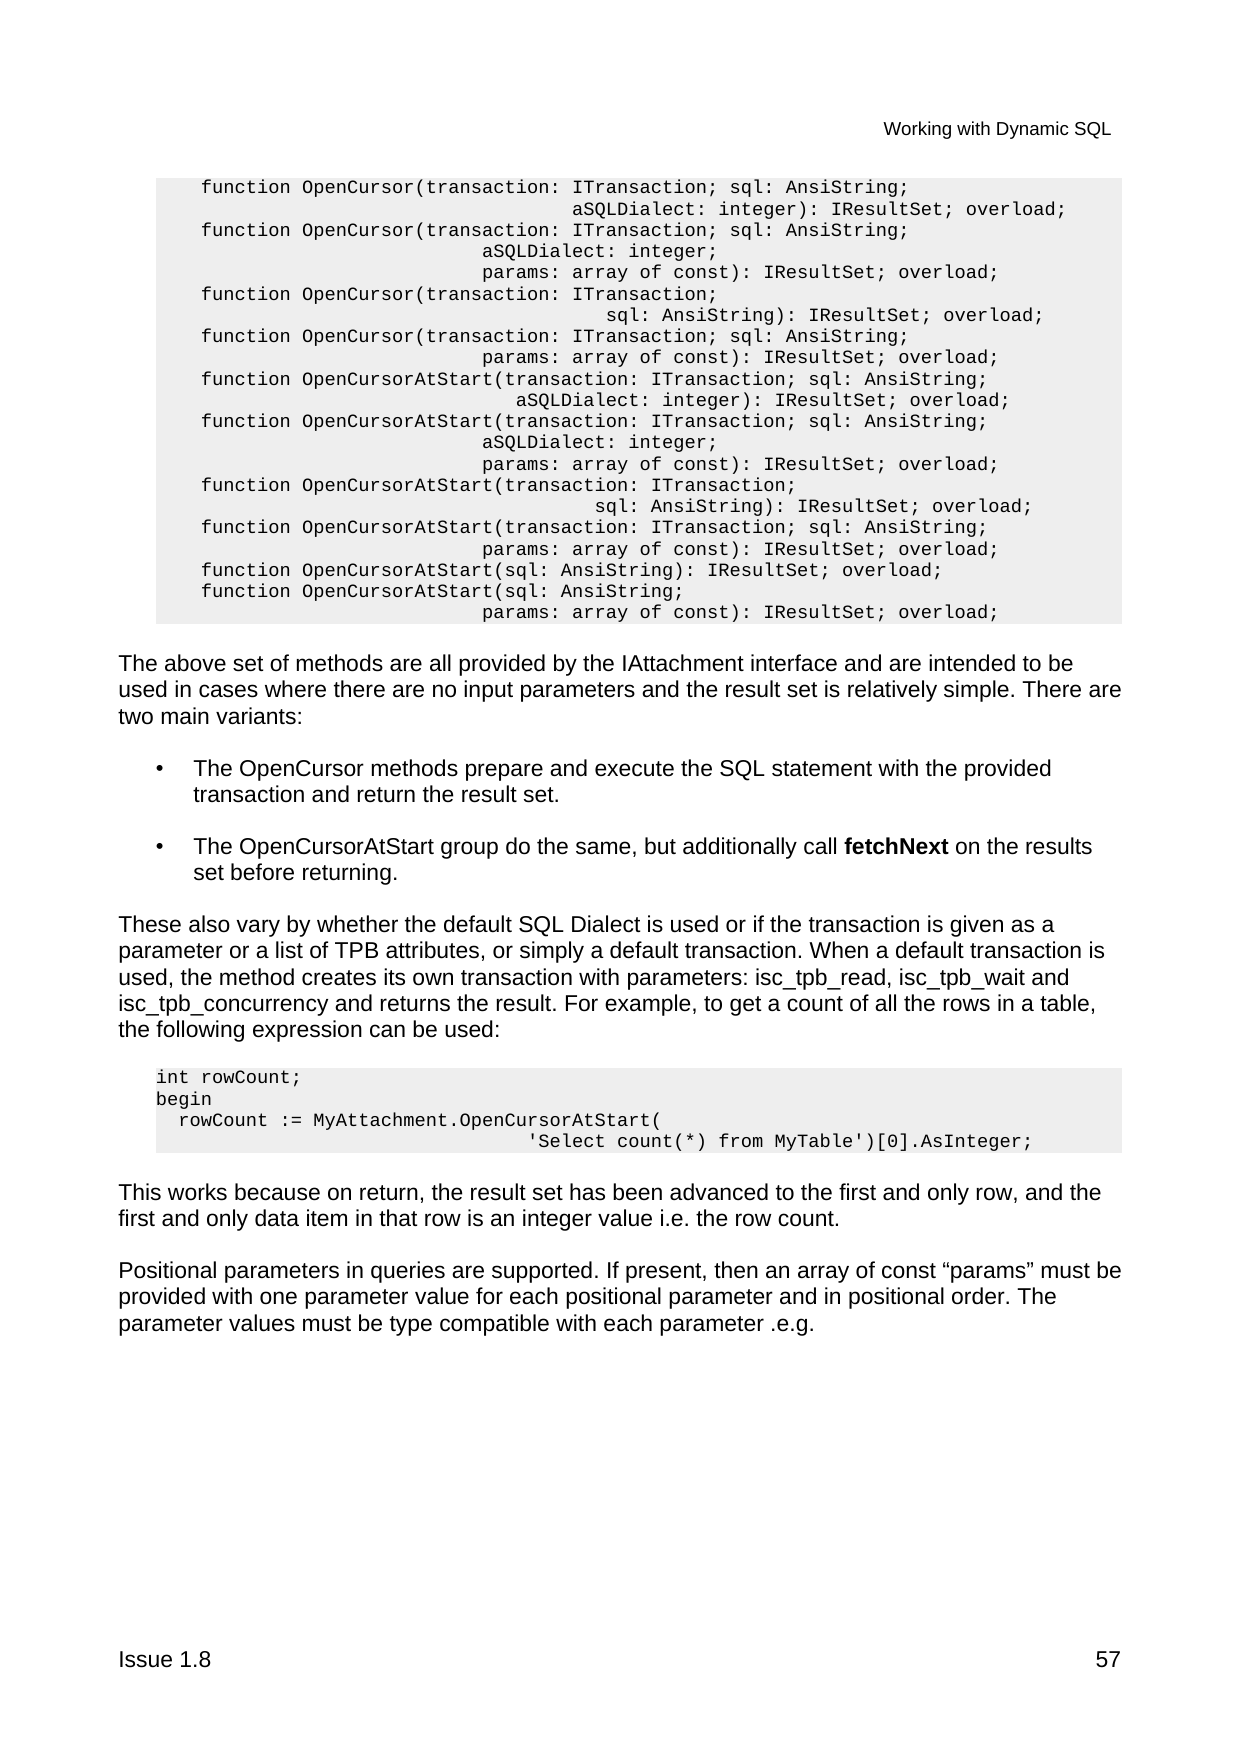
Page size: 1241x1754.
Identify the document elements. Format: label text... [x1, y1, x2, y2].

text function OpenCursorAtStart(transaction: ITransaction; sql: AnsiString; [156, 518, 1122, 539]
text aSQLDialect: integer): IResultSet; overload; [156, 199, 1122, 221]
text params: array of const): IResultSet; overload; [156, 603, 1122, 624]
text params: array of const): IResultSet; overload; [156, 539, 1122, 561]
text function OpenCursorAtStart(transaction: ITransaction; sql: AnsiString; [156, 369, 1122, 391]
text 'Select count(*) from MyTable')[0].AsInteger; [156, 1132, 1122, 1153]
text function OpenCursorAtStart(transaction: ITransaction; sql: AnsiString; [156, 412, 1122, 433]
text aSQLDialect: integer; [156, 433, 1122, 454]
text sql: AnsiString): IResultSet; overload; [156, 497, 1122, 518]
text params: array of const): IResultSet; overload; [156, 454, 1122, 476]
text int rowCount; [156, 1068, 1122, 1089]
text rowCount := MyAttachment.OpenCursorAtStart( [156, 1111, 1122, 1132]
text function OpenCursorAtStart(sql: AnsiString; [156, 582, 1122, 603]
text function OpenCursor(transaction: ITransaction; sql: AnsiString; [156, 327, 1122, 348]
text sql: AnsiString): IResultSet; overload; [156, 306, 1122, 327]
list The OpenCursor methods prepare and execute the SQL statement with the provided transaction and return the result set. [156, 754, 1122, 807]
text Positional parameters in queries are supported. If present, then an array of const “params” must be provided with one parameter value for each positional parameter and in positional order. The parameter values must be type compatible with each parameter .e.g. [118, 1257, 1122, 1336]
text function OpenCursorAtStart(sql: AnsiString): IResultSet; overload; [156, 561, 1122, 582]
text function OpenCursor(transaction: ITransaction; sql: AnsiString; [156, 178, 1122, 199]
text function OpenCursor(transaction: ITransaction; [156, 284, 1122, 306]
list The OpenCursorAtStart group do the same, but additionally call fetchNext on the results set before returning. [156, 833, 1122, 885]
text function OpenCursor(transaction: ITransaction; sql: AnsiString; [156, 221, 1122, 242]
text These also vary by whether the default SQL Dialect is used or if the transaction is given as a parameter or a list of TPB attributes, or simply a default transaction. When a default transaction is used, the method creates its own transaction with parameters: isc_tpb_read, isc_tpb_wait and isc_tpb_concurrency and returns the result. For example, to get a count of all the rows in a table, the following expression can be used: [118, 911, 1122, 1043]
text params: array of const): IResultSet; overload; [156, 348, 1122, 369]
text The above set of methods are all provided by the IAttachment interface and are intended to be used in cases where there are no input parameters and the result set is relatively simple. There are two main variants: [118, 650, 1122, 729]
text params: array of const): IResultSet; overload; [156, 263, 1122, 284]
text begin [156, 1089, 1122, 1111]
text This works because on return, the result set has been advanced to the first and only row, and the first and only data item in that row is an integer value i.e. the row count. [118, 1179, 1122, 1231]
text function OpenCursorAtStart(transaction: ITransaction; [156, 476, 1122, 497]
text aSQLDialect: integer): IResultSet; overload; [156, 391, 1122, 412]
text aSQLDialect: integer; [156, 242, 1122, 263]
